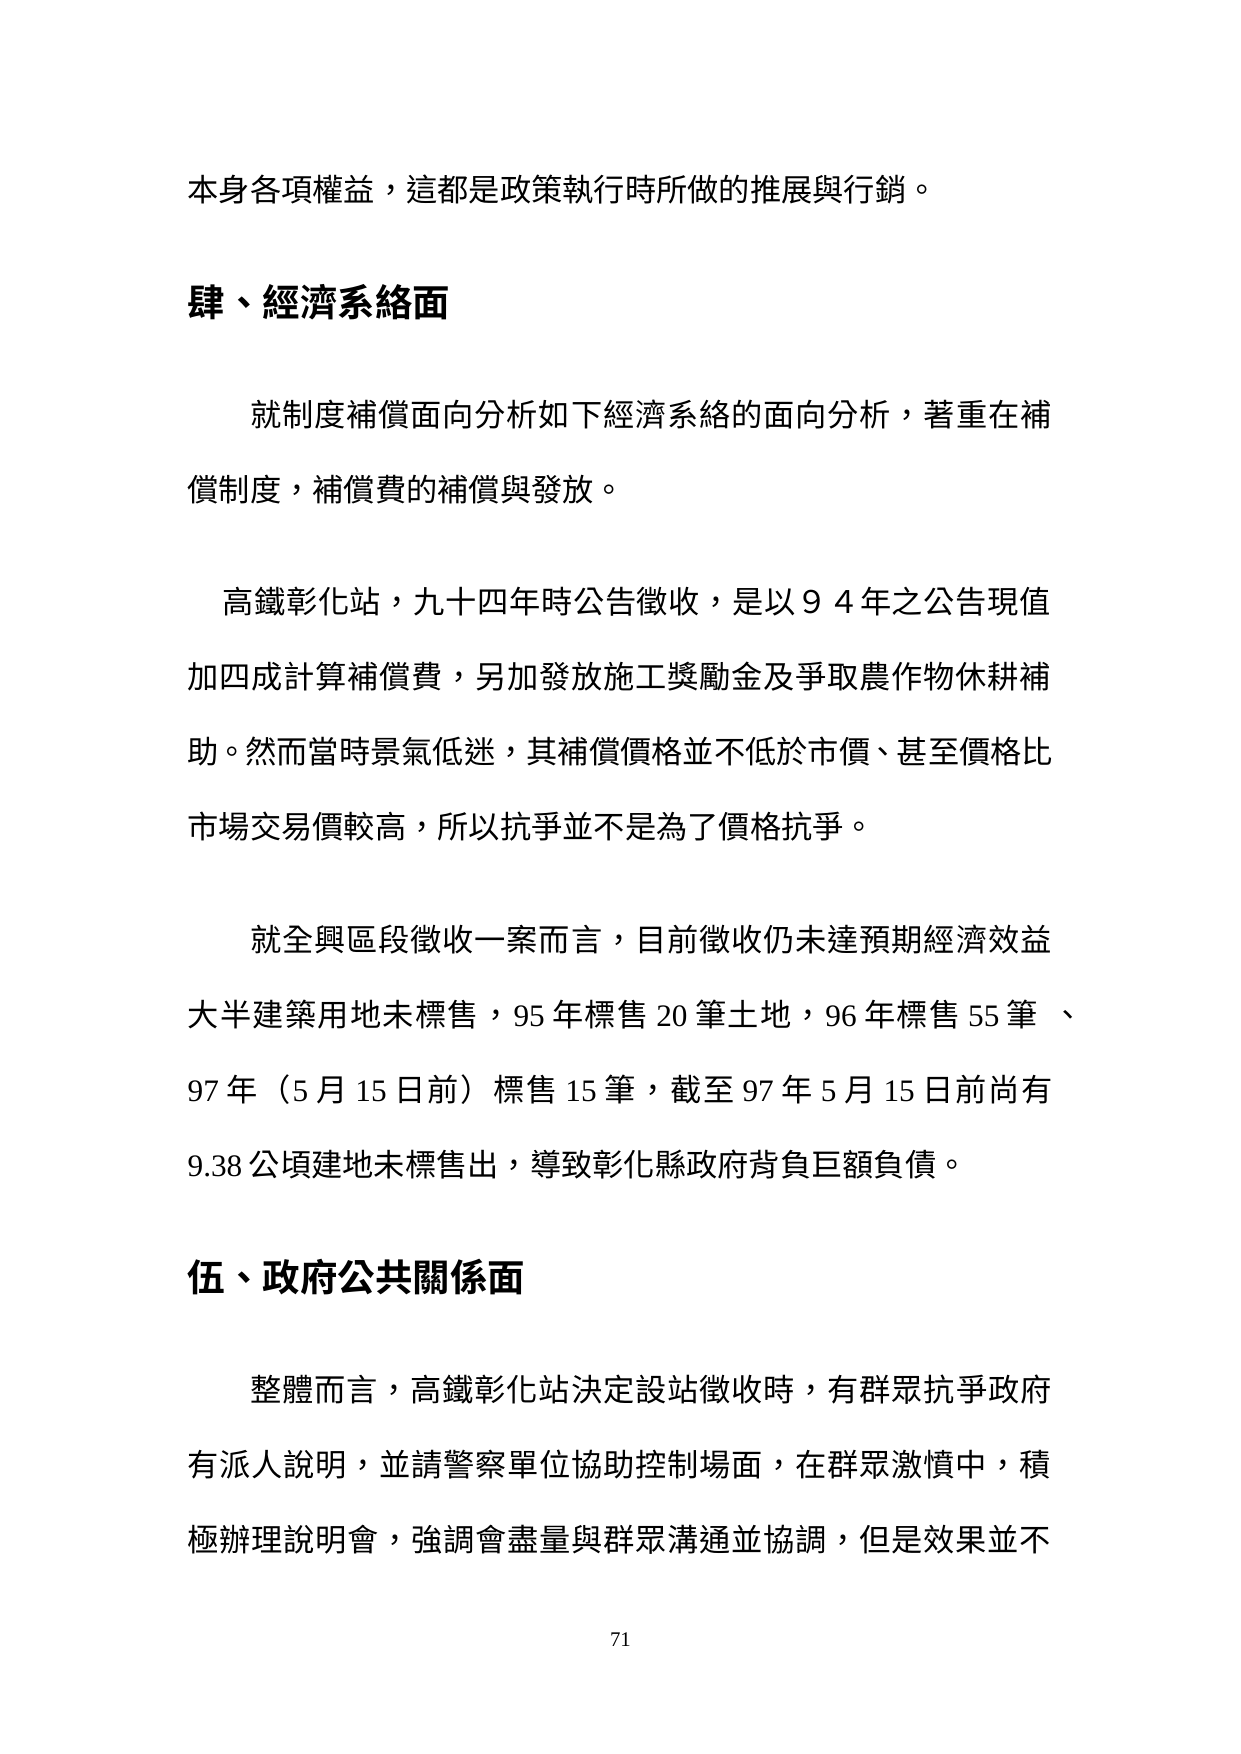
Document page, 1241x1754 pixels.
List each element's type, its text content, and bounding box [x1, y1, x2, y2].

text 就全興區段徵收一案而言，目前徵收仍未達預期經濟效益，大半建築用地未標售，95年標售20筆土地，96年標售55筆、97年（5月15日前）標售15筆，截至97年5月15日前尚有9.38公頃建地未標售出，導致彰化縣政府背負巨額負債。 [187, 900, 1053, 1200]
subtitle 肆、經濟系絡面 [187, 262, 1053, 337]
text 本身各項權益，這都是政策執行時所做的推展與行銷。 [187, 150, 1053, 225]
text 就制度補償面向分析如下經濟系絡的面向分析，著重在補償制度，補償費的補償與發放。 [187, 375, 1053, 525]
text 高鐵彰化站，九十四年時公告徵收，是以９４年之公告現值加四成計算補償費，另加發放施工獎勵金及爭取農作物休耕補助。然而當時景氣低迷，其補償價格並不低於市價、甚至價格比市場交易價較高，所以抗爭並不是為了價格抗爭。 [187, 562, 1053, 862]
subtitle 伍、政府公共關係面 [187, 1237, 1053, 1312]
text 整體而言，高鐵彰化站決定設站徵收時，有群眾抗爭政府有派人說明，並請警察單位協助控制場面，在群眾激憤中，積極辦理說明會，強調會盡量與群眾溝通並協調，但是效果並不 [187, 1350, 1053, 1575]
